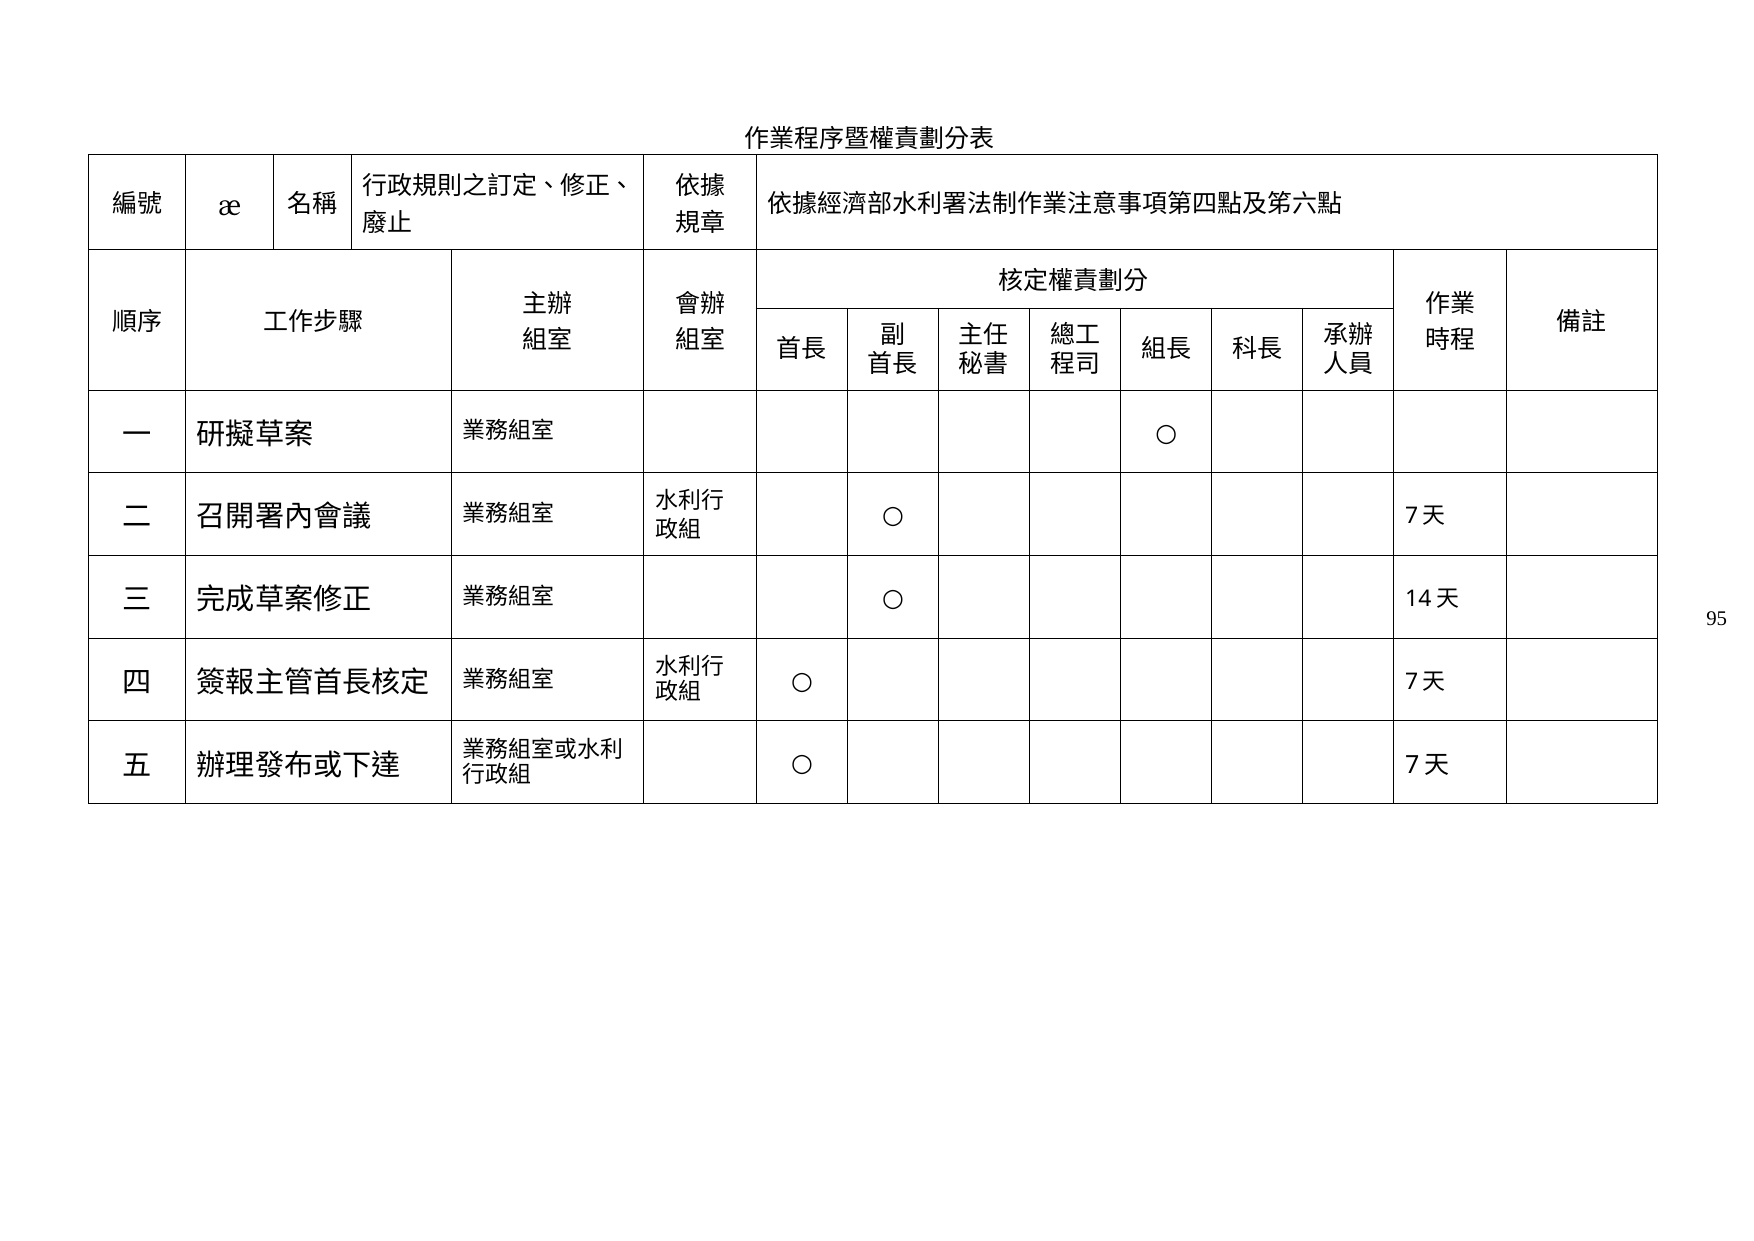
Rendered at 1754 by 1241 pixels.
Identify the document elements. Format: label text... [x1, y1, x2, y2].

table_cell 首長 [757, 309, 847, 389]
table_cell 水利行政組 [644, 473, 756, 555]
table_header 行政規則之訂定、修正、廢止 [352, 155, 643, 249]
table_cell 三 [89, 556, 185, 638]
table_cell [1212, 473, 1302, 555]
table_cell [1507, 391, 1657, 472]
table_cell 科長 [1212, 309, 1302, 389]
table_cell ○ [1121, 391, 1211, 472]
table_cell [1030, 556, 1120, 638]
table_cell [1212, 721, 1302, 803]
table_cell [644, 391, 756, 472]
table_cell [1303, 473, 1393, 555]
table_cell 主任 秘書 [939, 309, 1029, 389]
table_cell 核定權責劃分 [757, 250, 1393, 308]
table_cell 業務組室或水利行政組 [452, 721, 643, 803]
table_cell 二 [89, 473, 185, 555]
table_cell [1303, 721, 1393, 803]
table_cell 五 [89, 721, 185, 803]
table_cell [939, 391, 1029, 472]
table_cell ○ [757, 639, 847, 720]
table_cell 14天 [1394, 556, 1506, 638]
table_cell [939, 473, 1029, 555]
table_cell [1507, 473, 1657, 555]
table_cell [848, 391, 938, 472]
table_cell [1212, 639, 1302, 720]
table_cell [757, 473, 847, 555]
table_header 編號 [89, 155, 185, 249]
table_cell [1303, 391, 1393, 472]
table_header 名稱 [274, 155, 351, 249]
table_cell 組長 [1121, 309, 1211, 389]
table_cell [757, 556, 847, 638]
table_cell [757, 391, 847, 472]
table_cell [1030, 721, 1120, 803]
table_cell [1212, 391, 1302, 472]
table_cell 會辦 組室 [644, 250, 756, 389]
table_cell [1507, 639, 1657, 720]
table_header 依據經濟部水利署法制作業注意事項第四點及笫六點 [757, 155, 1657, 249]
table_cell 順序 [89, 250, 185, 389]
table_cell [1030, 473, 1120, 555]
table_cell 四 [89, 639, 185, 720]
table_cell 工作步驟 [186, 250, 451, 389]
table_cell [1507, 556, 1657, 638]
table_cell 召開署內會議 [186, 473, 451, 555]
table_cell [848, 721, 938, 803]
table_cell [1507, 721, 1657, 803]
table_cell [848, 639, 938, 720]
table_cell 辦理發布或下達 [186, 721, 451, 803]
table_cell 主辦 組室 [452, 250, 643, 389]
table_cell 水利行政組 [644, 639, 756, 720]
table_cell [939, 639, 1029, 720]
text 作業程序暨權責劃分表 [475, 118, 1264, 154]
table_cell 7天 [1394, 639, 1506, 720]
table_cell [939, 721, 1029, 803]
table_cell [1303, 556, 1393, 638]
table_cell 作業 時程 [1394, 250, 1506, 389]
table_cell [1121, 721, 1211, 803]
table_cell [1030, 391, 1120, 472]
table_cell [1212, 556, 1302, 638]
table_cell 簽報主管首長核定 [186, 639, 451, 720]
table_cell 7天 [1394, 473, 1506, 555]
table_cell [1121, 556, 1211, 638]
table_cell 業務組室 [452, 556, 643, 638]
table_cell 業務組室 [452, 473, 643, 555]
table_cell [1303, 639, 1393, 720]
table_cell [644, 556, 756, 638]
table_cell ○ [848, 556, 938, 638]
table_cell 完成草案修正 [186, 556, 451, 638]
table_cell [644, 721, 756, 803]
table_header 依據 規章 [644, 155, 756, 249]
table_cell 7天 [1394, 721, 1506, 803]
table_cell [1394, 391, 1506, 472]
table_cell 業務組室 [452, 639, 643, 720]
table_cell 承辦 人員 [1303, 309, 1393, 389]
table_cell [1030, 639, 1120, 720]
table_cell [1121, 473, 1211, 555]
table_cell [939, 556, 1029, 638]
table_cell ○ [757, 721, 847, 803]
table_header  [186, 155, 273, 249]
table_cell 副 首長 [848, 309, 938, 389]
table_cell 業務組室 [452, 391, 643, 472]
table_cell [1121, 639, 1211, 720]
table_cell 總工程司 [1030, 309, 1120, 389]
table_cell 一 [89, 391, 185, 472]
table_cell ○ [848, 473, 938, 555]
table_cell 研擬草案 [186, 391, 451, 472]
table_cell 備註 [1507, 250, 1657, 389]
